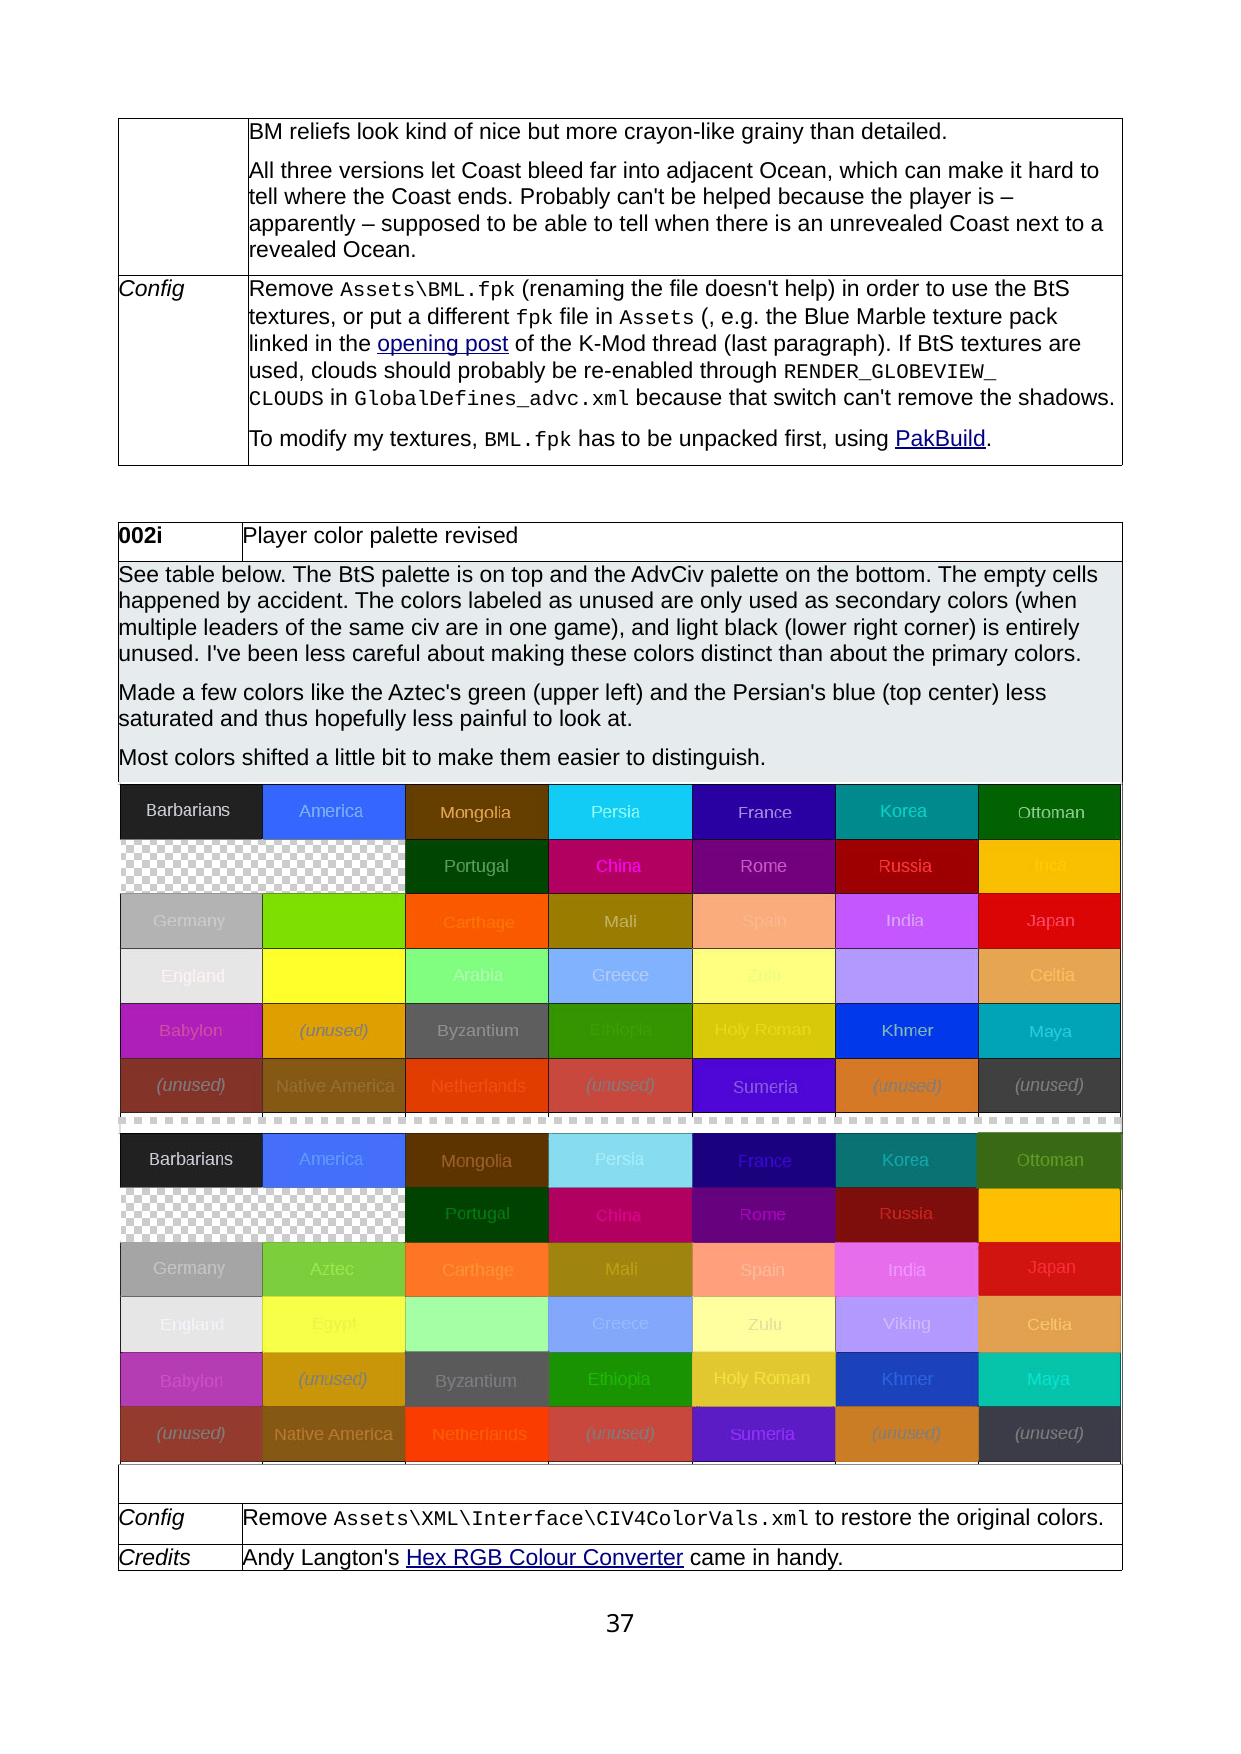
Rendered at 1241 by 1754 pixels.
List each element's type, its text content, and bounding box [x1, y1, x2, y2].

table_cell Andy Langton's Hex RGB Colour Converter came in handy. [243, 1545, 1122, 1570]
table_cell Remove Assets\XML\Interface\CIV4ColorVals.xml to restore the original colors. [243, 1504, 1122, 1543]
table_cell BM reliefs look kind of nice but more crayon-like grainy than detailed. All three versions let Coast bleed far into adjacent Ocean, which can make it hard to tell where the Coast ends. Probably can't be helped because the player is – apparently – supposed to be able to tell when there is an unrevealed Coast next to a revealed Ocean. [249, 119, 1122, 275]
table_cell Config [119, 1504, 242, 1543]
table_cell Remove Assets\BML.fpk (renaming the file doesn't help) in order to use the BtS textures, or put a different fpk file in Assets (, e.g. the Blue Marble texture pack linked in the opening post of the K-Mod thread (last paragraph). If BtS textures are used, clouds should probably be re-enabled through RENDER_GLOBEVIEW_ CLOUDS in GlobalDefines_advc.xml because that switch can't remove the shadows. To modify my textures, BML.fpk has to be unpacked first, using PakBuild. [249, 276, 1122, 464]
table_cell Config [119, 276, 248, 464]
table_cell See table below. The BtS palette is on top and the AdvCiv palette on the bottom. The empty cells happened by accident. The colors labeled as unused are only used as secondary colors (when multiple leaders of the same civ are in one game), and light black (lower right corner) is entirely unused. I've been less careful about making these colors distinct than about the primary colors. Made a few colors like the Aztec's green (upper left) and the Persian's blue (top center) less saturated and thus hopefully less painful to look at. Most colors shifted a little bit to make them easier to distinguish. [119, 562, 1122, 782]
table_header Player color palette revised [243, 523, 1122, 561]
picture [118, 782, 1123, 1465]
table_cell Credits [119, 1545, 242, 1570]
table_cell [119, 1465, 1122, 1503]
table_header 002i [119, 523, 242, 561]
table_cell [119, 119, 248, 275]
